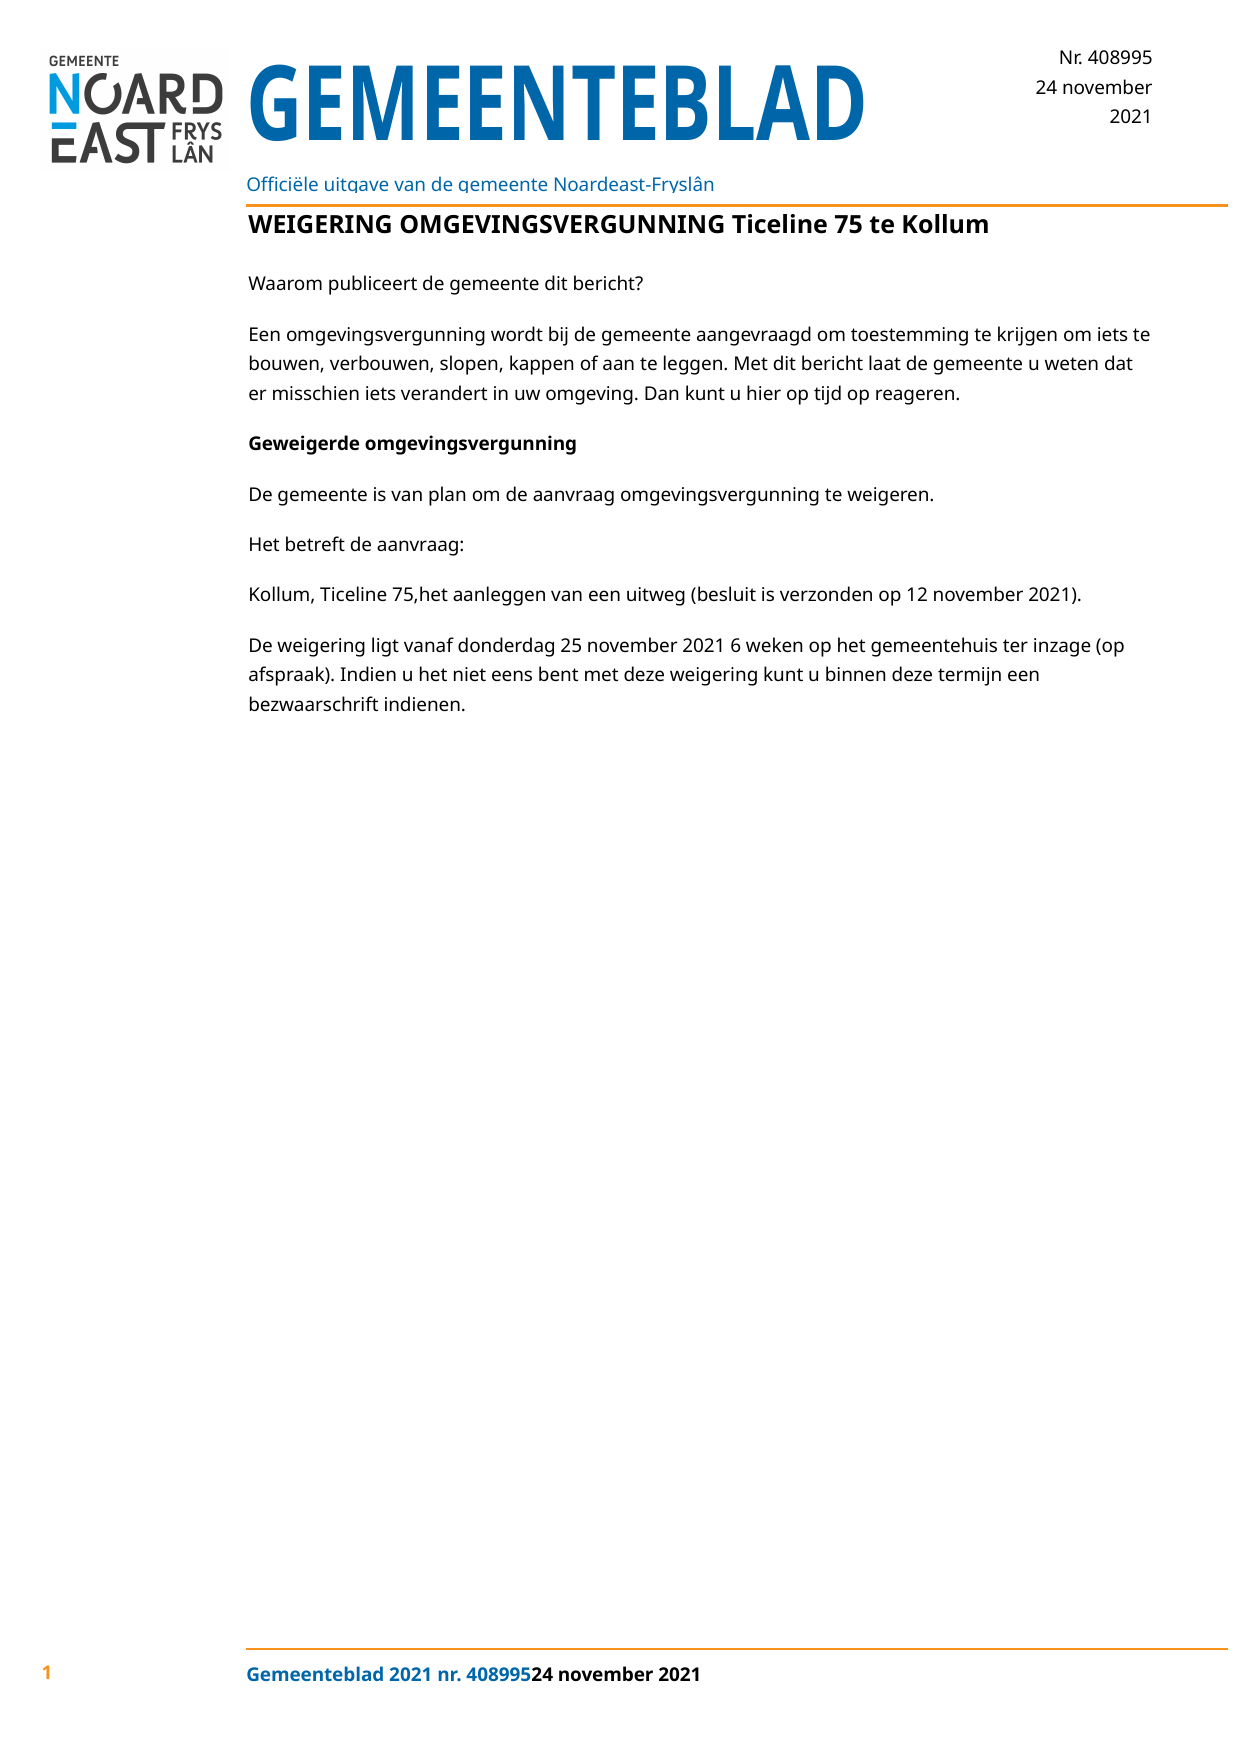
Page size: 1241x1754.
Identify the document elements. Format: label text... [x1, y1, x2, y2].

text De weigering ligt vanaf donderdag 25 november 2021 6 weken op het gemeentehuis ter inzage (op afspraak). Indien u het niet eens bent met deze weigering kunt u binnen deze termijn een bezwaarschrift indienen. [248, 632, 1152, 717]
text Geweigerde omgevingsvergunning [248, 430, 1152, 456]
text Een omgevingsvergunning wordt bij de gemeente aangevraagd om toestemming te krijgen om iets te bouwen, verbouwen, slopen, kappen of aan te leggen. Met dit bericht laat de gemeente u weten dat er misschien iets verandert in uw omgeving. Dan kunt u hier op tijd op reageren. [248, 321, 1152, 406]
text De gemeente is van plan om de aanvraag omgevingsvergunning te weigeren. [248, 481, 1152, 506]
text WEIGERING OMGEVINGSVERGUNNING Ticeline 75 te Kollum [248, 207, 1152, 241]
picture [41, 47, 231, 172]
text Kollum, Ticeline 75,het aanleggen van een uitweg (besluit is verzonden op 12 november 2021). [248, 582, 1152, 607]
text Het betreft de aanvraag: [248, 531, 1152, 557]
text Waarom publiceert de gemeente dit bericht? [248, 270, 1152, 296]
